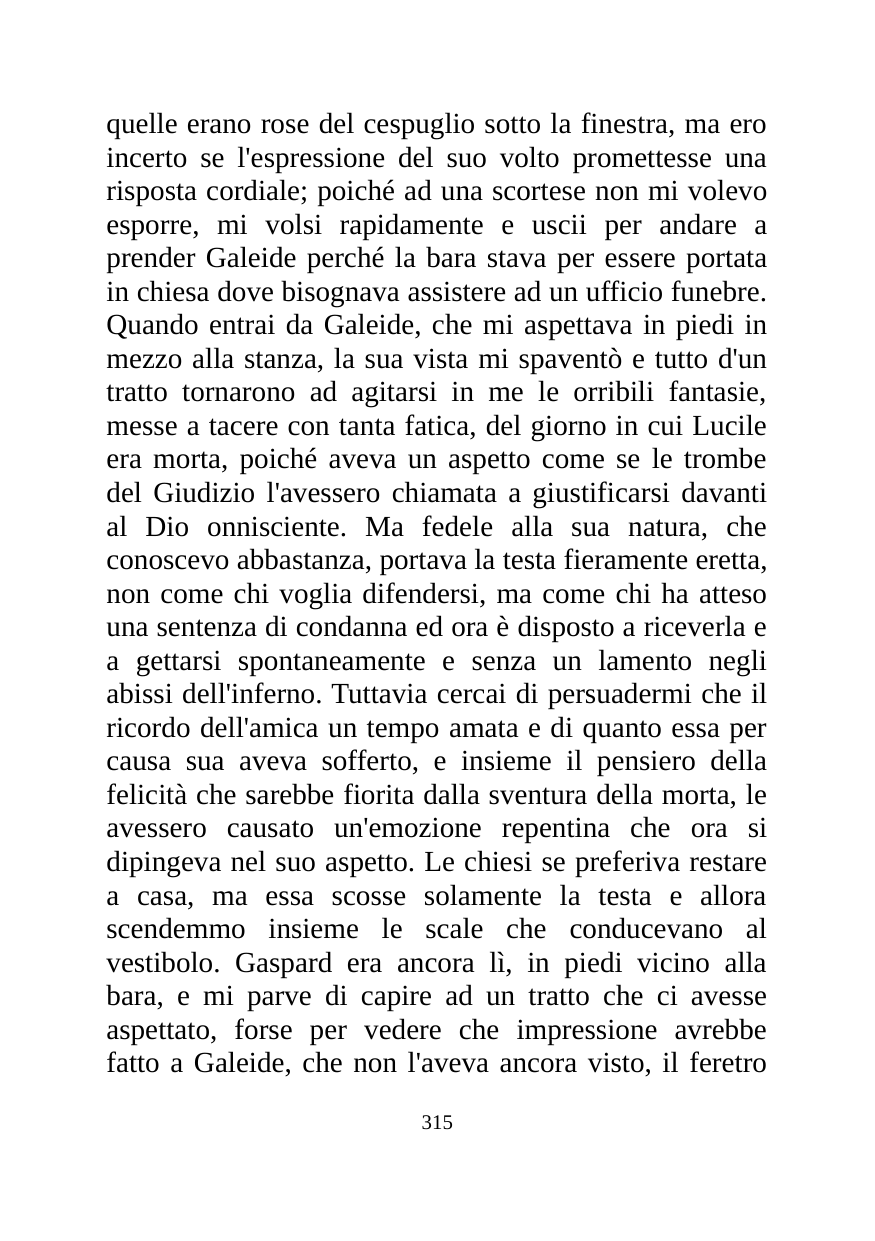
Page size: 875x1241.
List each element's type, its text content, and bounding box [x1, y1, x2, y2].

text quelle erano rose del cespuglio sotto la finestra, ma ero incerto se l'espressione del suo volto promettesse una risposta cordiale; poiché ad una scortese non mi volevo esporre, mi volsi rapidamente e uscii per andare a prender Galeide perché la bara stava per essere portata in chiesa dove bisognava assistere ad un ufficio funebre. Quando entrai da Galeide, che mi aspettava in piedi in mezzo alla stanza, la sua vista mi spaventò e tutto d'un tratto tornarono ad agitarsi in me le orribili fantasie, messe a tacere con tanta fatica, del giorno in cui Lucile era morta, poiché aveva un aspetto come se le trombe del Giudizio l'avessero chiamata a giustificarsi davanti al Dio onnisciente. Ma fedele alla sua natura, che conoscevo abbastanza, portava la testa fieramente eretta, non come chi voglia difendersi, ma come chi ha atteso una sentenza di condanna ed ora è disposto a riceverla e a gettarsi spontaneamente e senza un lamento negli abissi dell'inferno. Tuttavia cercai di persuadermi che il ricordo dell'amica un tempo amata e di quanto essa per causa sua aveva sofferto, e insieme il pensiero della felicità che sarebbe fiorita dalla sventura della morta, le avessero causato un'emozione repentina che ora si dipingeva nel suo aspetto. Le chiesi se preferiva restare a casa, ma essa scosse solamente la testa e allora scendemmo insieme le scale che conducevano al vestibolo. Gaspard era ancora lì, in piedi vicino alla bara, e mi parve di capire ad un tratto che ci avesse aspettato, forse per vedere che impressione avrebbe fatto a Galeide, che non l'aveva ancora visto, il feretro [106, 106, 768, 1079]
